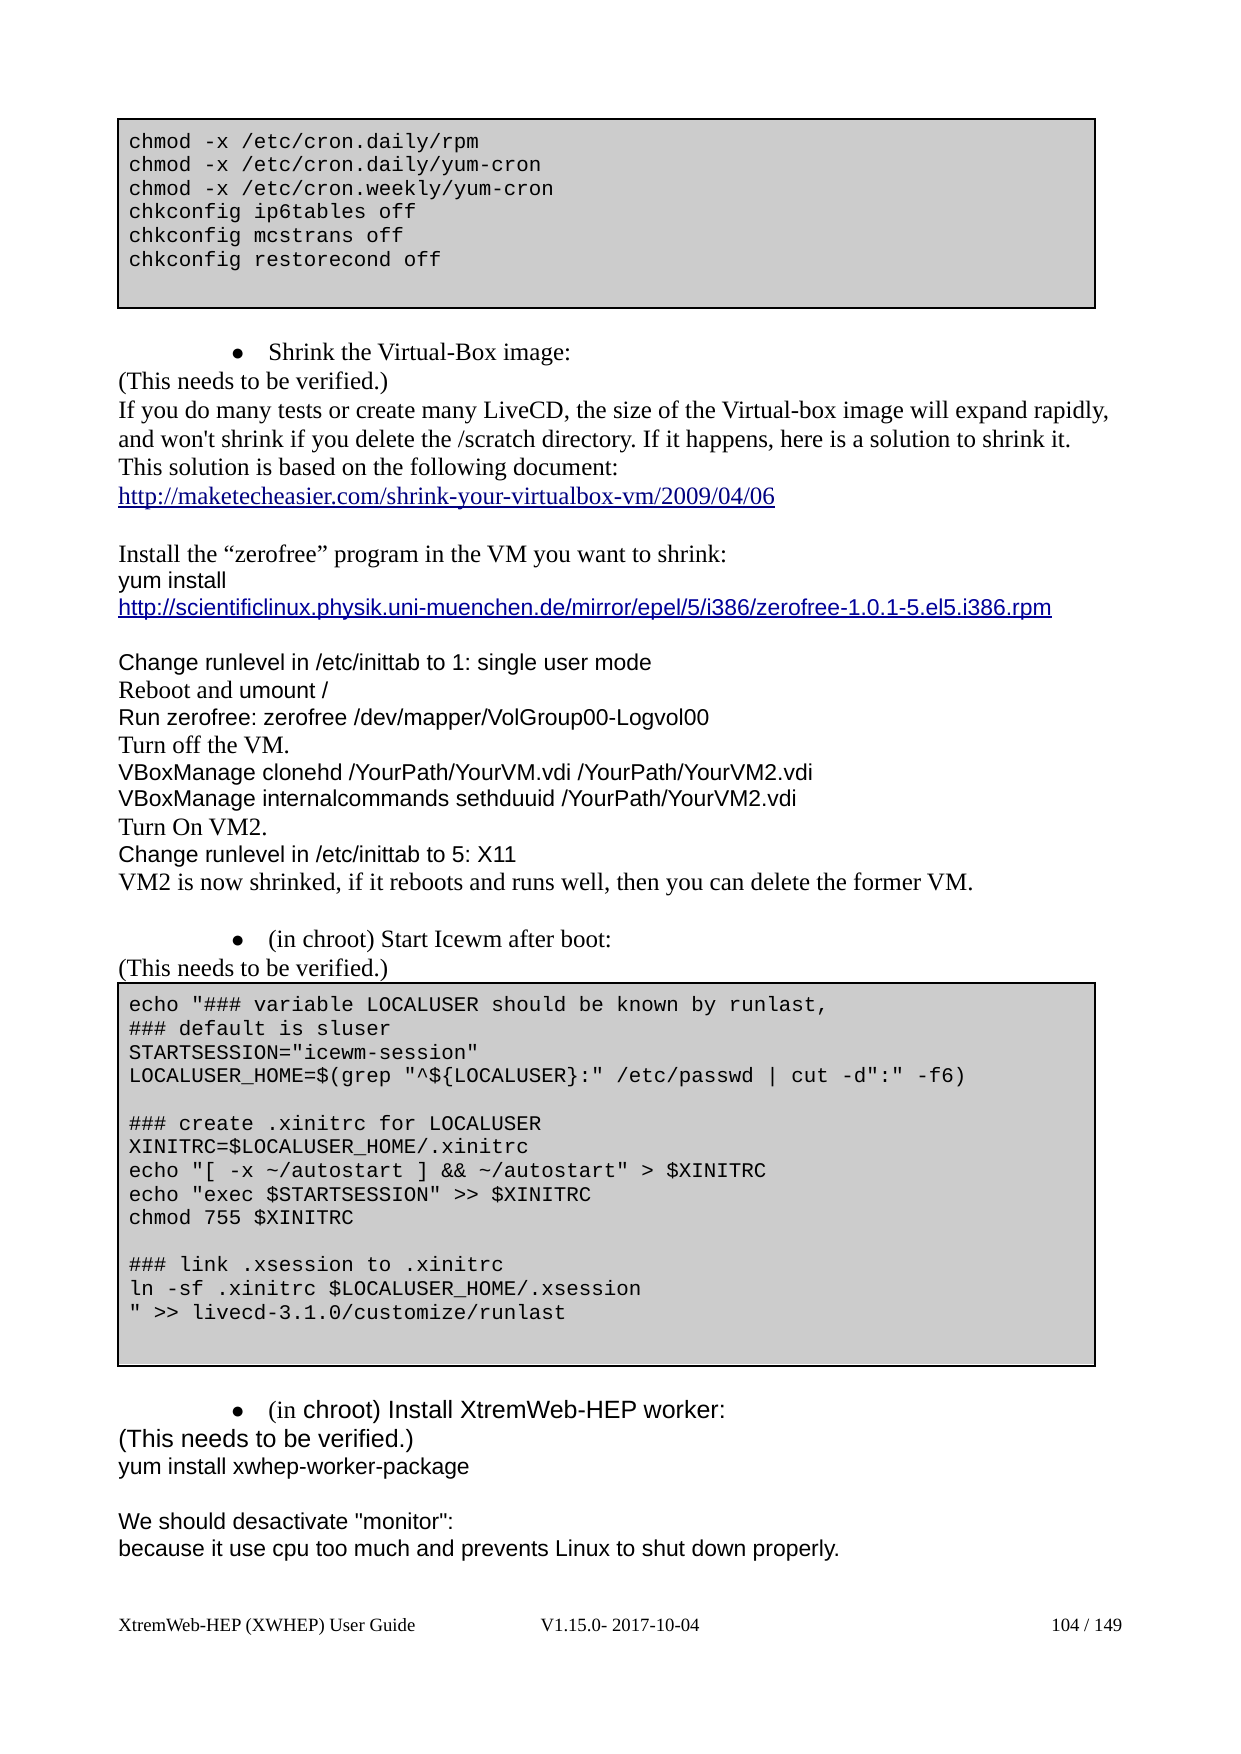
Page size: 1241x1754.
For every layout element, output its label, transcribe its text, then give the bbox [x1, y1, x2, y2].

list (in chroot) Start Icewm after boot: [231, 924, 1122, 953]
text yum install http://scientificlinux.physik.uni-muenchen.de/mirror/epel/5/i386/zerofree-1.0.1-5.el5.i386.rpm [118, 567, 1122, 620]
list (in chroot) Install XtremWeb-HEP worker: [231, 1395, 1122, 1424]
text Turn off the VM. [118, 730, 1122, 759]
text http://maketecheasier.com/shrink-your-virtualbox-vm/2009/04/06 [118, 481, 1122, 510]
text Reboot and umount / [118, 675, 1122, 704]
list Shrink the Virtual-Box image: [231, 337, 1122, 366]
table_header chmod -x /etc/cron.daily/rpm chmod -x /etc/cron.daily/yum-cron chmod -x /etc/cron.weekly/yum-cron chkconfig ip6tables off chkconfig mcstrans off chkconfig restorecond off [119, 120, 1094, 307]
text VBoxManage clonehd /YourPath/YourVM.vdi /YourPath/YourVM2.vdi [118, 759, 1122, 785]
text Run zerofree: zerofree /dev/mapper/VolGroup00-Logvol00 [118, 704, 1122, 730]
text We should desactivate "monitor": because it use cpu too much and prevents Linux to shut down properly. [118, 1508, 1122, 1561]
text Install the “zerofree” program in the VM you want to shrink: [118, 539, 1122, 567]
text Change runlevel in /etc/inittab to 1: single user mode [118, 649, 1122, 675]
text Change runlevel in /etc/inittab to 5: X11 [118, 841, 1122, 867]
text (This needs to be verified.) [118, 953, 1122, 982]
text VM2 is now shrinked, if it reboots and runs well, then you can delete the former VM. [118, 867, 1122, 896]
text Turn On VM2. [118, 812, 1122, 841]
table_header echo "### variable LOCALUSER should be known by runlast, ### default is sluser STARTSESSION="icewm-session" LOCALUSER_HOME=$(grep "^${LOCALUSER}:" /etc/passwd | cut -d":" -f6) ### create .xinitrc for LOCALUSER XINITRC=$LOCALUSER_HOME/.xinitrc echo "[ -x ~/autostart ] && ~/autostart" > $XINITRC echo "exec $STARTSESSION" >> $XINITRC chmod 755 $XINITRC ### link .xsession to .xinitrc ln -sf .xinitrc $LOCALUSER_HOME/.xsession " >> livecd-3.1.0/customize/runlast [119, 984, 1094, 1364]
text yum install xwhep-worker-package [118, 1453, 1122, 1479]
text (This needs to be verified.) If you do many tests or create many LiveCD, the size of the Virtual-box image will expand rapidly, and won't shrink if you delete the /scratch directory. If it happens, here is a solution to shrink it. [118, 366, 1122, 452]
text (This needs to be verified.) [118, 1424, 1122, 1453]
text VBoxManage internalcommands sethduuid /YourPath/YourVM2.vdi [118, 785, 1122, 812]
text This solution is based on the following document: [118, 452, 1122, 481]
